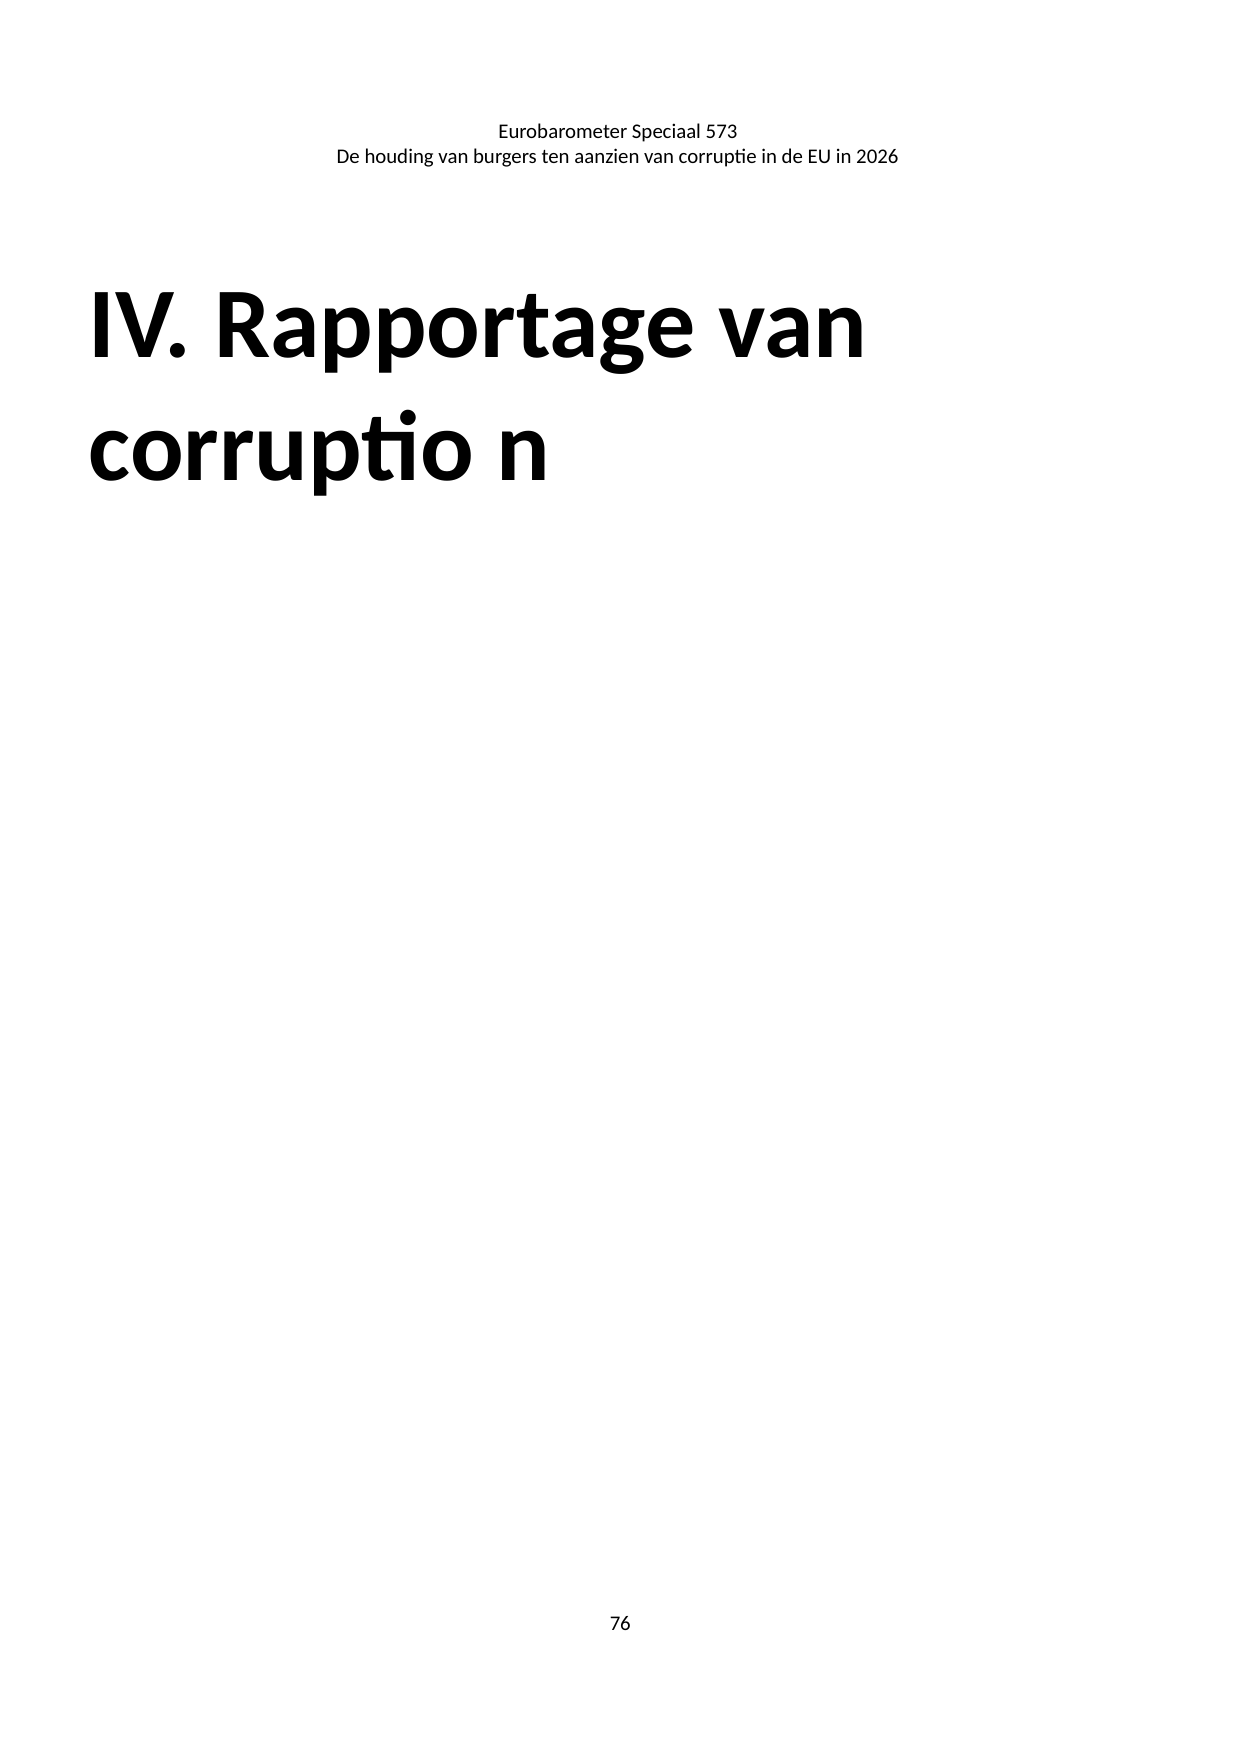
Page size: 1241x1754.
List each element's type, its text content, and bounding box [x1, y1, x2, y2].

subtitle IV. Rapportage van corruptio n [88, 261, 1152, 505]
